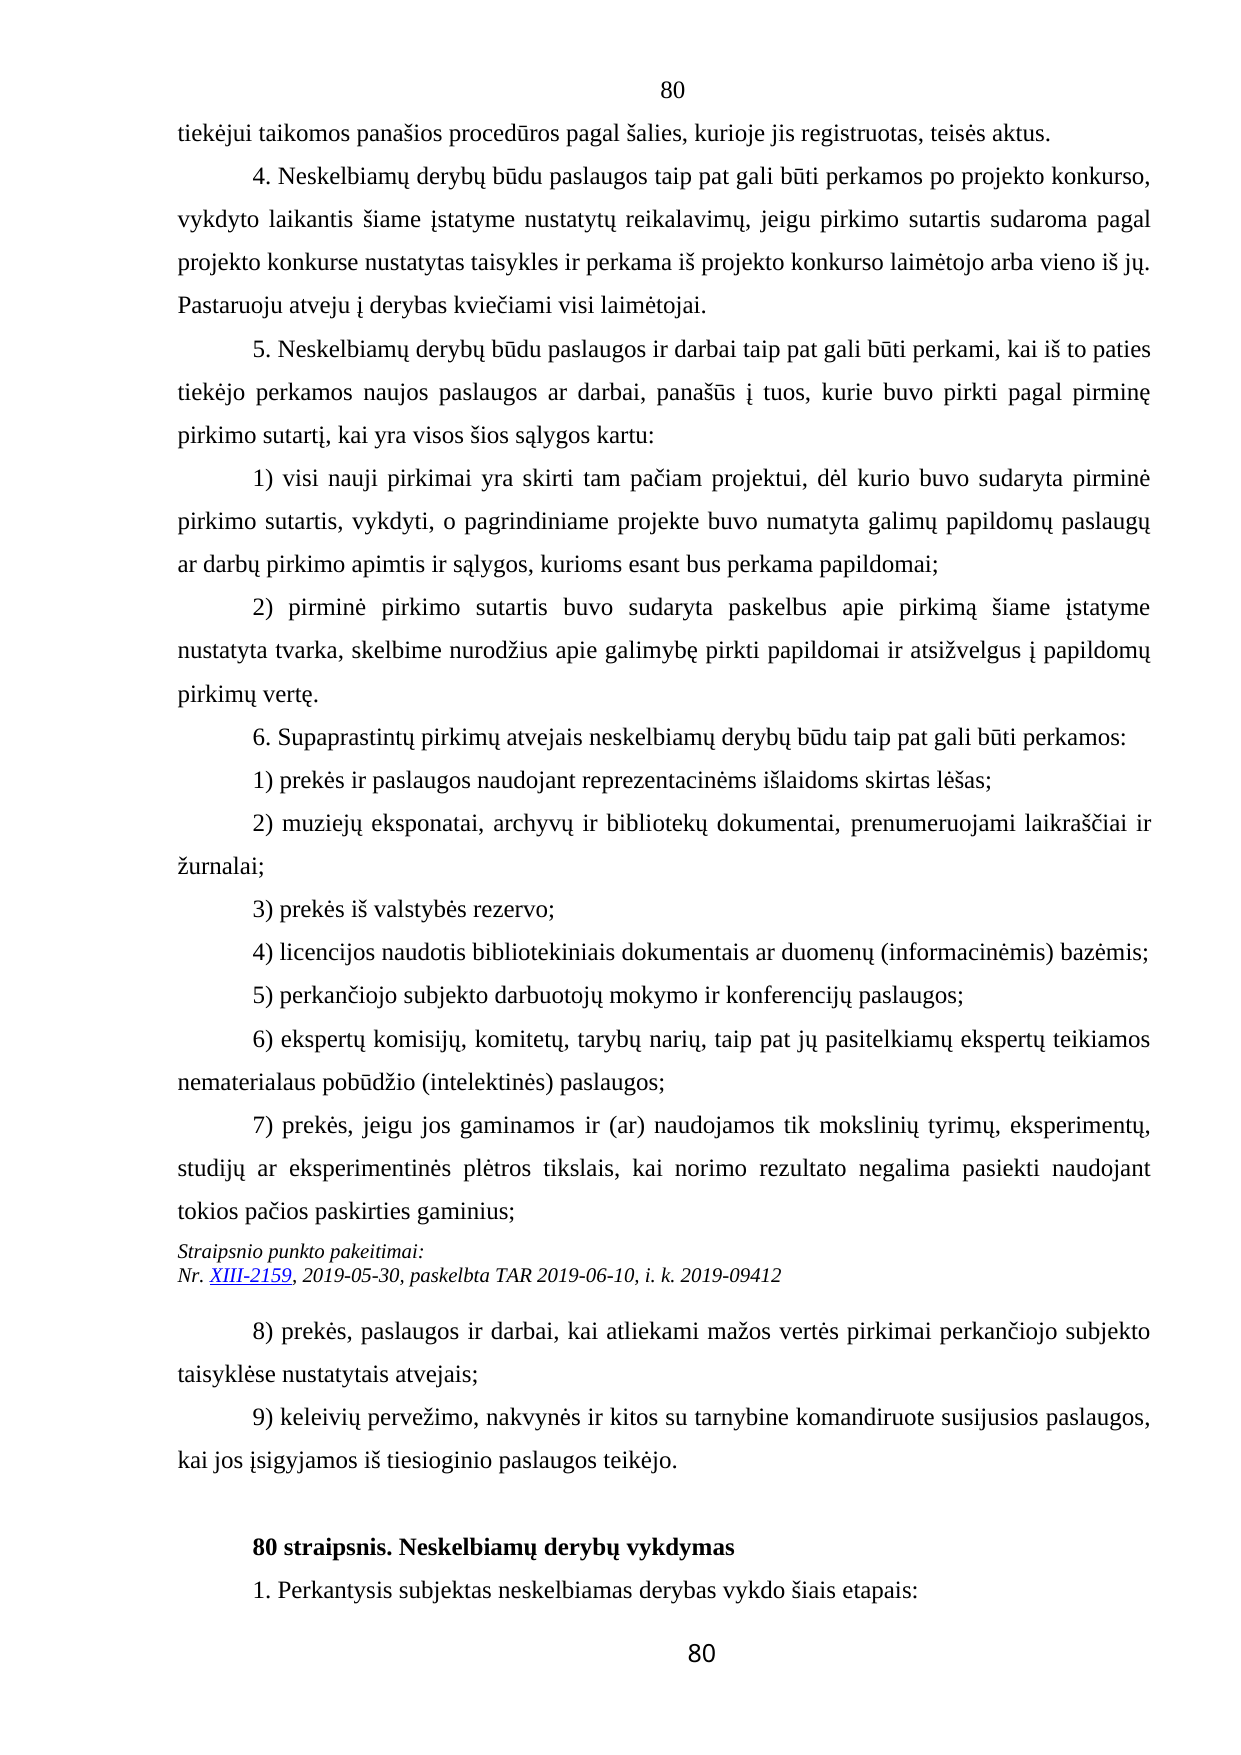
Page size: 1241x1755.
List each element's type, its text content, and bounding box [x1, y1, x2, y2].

text 1) prekės ir paslaugos naudojant reprezentacinėms išlaidoms skirtas lėšas; [177, 765, 1152, 794]
text 5) perkančiojo subjekto darbuotojų mokymo ir konferencijų paslaugos; [177, 981, 1152, 1009]
subtitle 1. Perkantysis subjektas neskelbiamas derybas vykdo šiais etapais: [177, 1575, 1152, 1604]
text 4) licencijos naudotis bibliotekiniais dokumentais ar duomenų (informacinėmis) bazėmis; [177, 937, 1152, 966]
text 4. Neskelbiamų derybų būdu paslaugos taip pat gali būti perkamos po projekto konkurso, vykdyto laikantis šiame įstatyme nustatytų reikalavimų, jeigu pirkimo sutartis sudaroma pagal projekto konkurse nustatytas taisykles ir perkama iš projekto konkurso laimėtojo arba vieno iš jų. Pastaruoju atveju į derybas kviečiami visi laimėtojai. [177, 161, 1152, 319]
text 6) ekspertų komisijų, komitetų, tarybų narių, taip pat jų pasitelkiamų ekspertų teikiamos nematerialaus pobūdžio (intelektinės) paslaugos; [177, 1024, 1152, 1096]
text 2) pirminė pirkimo sutartis buvo sudaryta paskelbus apie pirkimą šiame įstatyme nustatyta tvarka, skelbime nurodžius apie galimybę pirkti papildomai ir atsižvelgus į papildomų pirkimų vertę. [177, 592, 1152, 707]
subtitle 2) muziejų eksponatai, archyvų ir bibliotekų dokumentai, prenumeruojami laikraščiai ir žurnalai; [177, 808, 1152, 880]
text 80 straipsnis. Neskelbiamų derybų vykdymas [177, 1532, 1152, 1561]
text 7) prekės, jeigu jos gaminamos ir (ar) naudojamos tik mokslinių tyrimų, eksperimentų, studijų ar eksperimentinės plėtros tikslais, kai norimo rezultato negalima pasiekti naudojant tokios pačios paskirties gaminius; [177, 1110, 1152, 1225]
text 3) prekės iš valstybės rezervo; [177, 894, 1152, 923]
text 5. Neskelbiamų derybų būdu paslaugos ir darbai taip pat gali būti perkami, kai iš to paties tiekėjo perkamos naujos paslaugos ar darbai, panašūs į tuos, kurie buvo pirkti pagal pirminę pirkimo sutartį, kai yra visos šios sąlygos kartu: [177, 334, 1152, 449]
subtitle 9) keleivių pervežimo, nakvynės ir kitos su tarnybine komandiruote susijusios paslaugos, kai jos įsigyjamos iš tiesioginio paslaugos teikėjo. [177, 1402, 1152, 1474]
text Nr. XIII-2159, 2019-05-30, paskelbta TAR 2019-06-10, i. k. 2019-09412 [177, 1263, 1152, 1287]
text tiekėjui taikomos panašios procedūros pagal šalies, kurioje jis registruotas, teisės aktus. [177, 118, 1152, 147]
subtitle 6. Supaprastintų pirkimų atvejais neskelbiamų derybų būdu taip pat gali būti perkamos: [177, 722, 1152, 751]
text Straipsnio punkto pakeitimai: [177, 1239, 1152, 1263]
text 1) visi nauji pirkimai yra skirti tam pačiam projektui, dėl kurio buvo sudaryta pirminė pirkimo sutartis, vykdyti, o pagrindiniame projekte buvo numatyta galimų papildomų paslaugų ar darbų pirkimo apimtis ir sąlygos, kurioms esant bus perkama papildomai; [177, 463, 1152, 578]
subtitle 8) prekės, paslaugos ir darbai, kai atliekami mažos vertės pirkimai perkančiojo subjekto taisyklėse nustatytais atvejais; [177, 1316, 1152, 1388]
